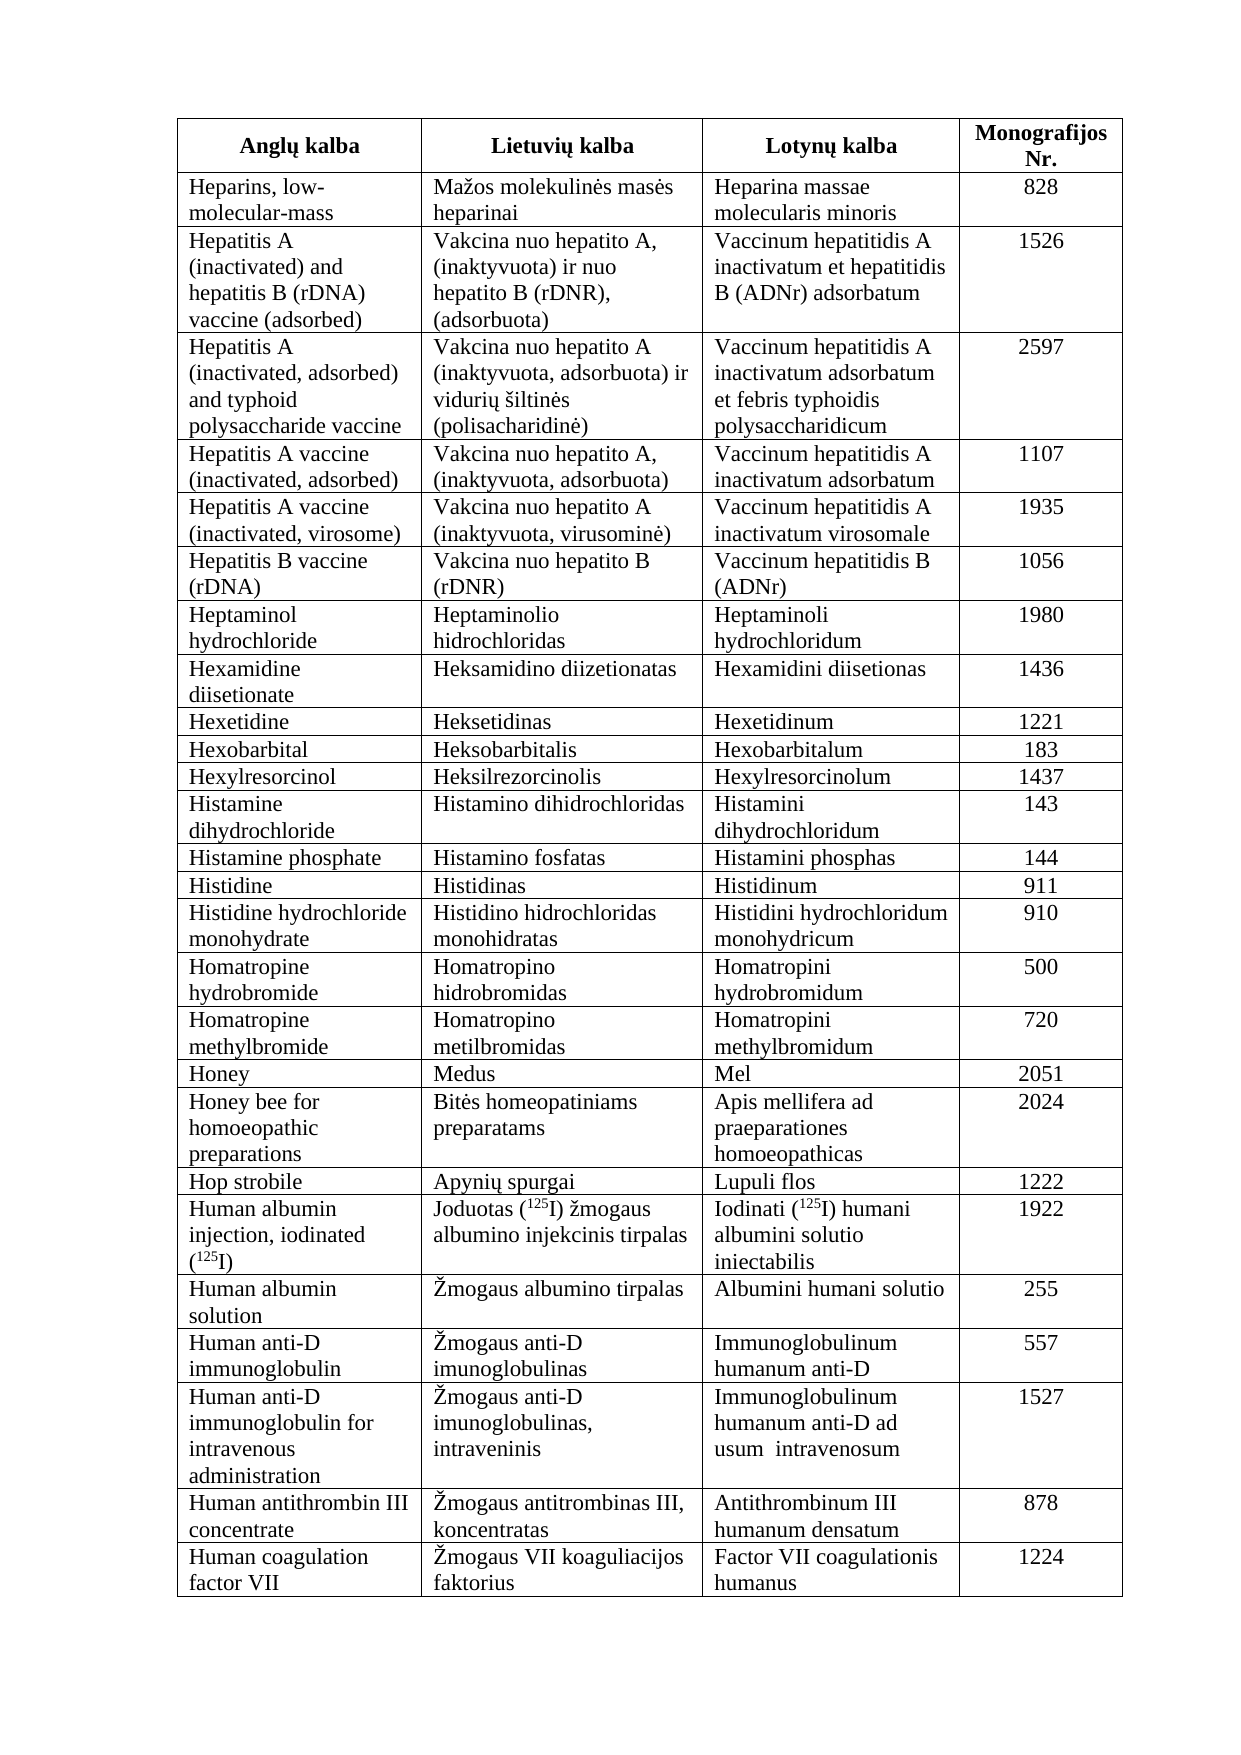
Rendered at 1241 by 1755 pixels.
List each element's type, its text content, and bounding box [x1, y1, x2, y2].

table_cell 910 [960, 899, 1122, 952]
table_cell Homatropini methylbromidum [703, 1007, 959, 1059]
table_cell Honey [178, 1060, 421, 1087]
table_cell Žmogaus anti-D imunoglobulinas, intraveninis [422, 1383, 702, 1488]
table_cell Heksetidinas [422, 708, 702, 735]
table_cell Lupuli flos [703, 1168, 959, 1194]
table_cell Heptaminolio hidrochloridas [422, 601, 702, 653]
table_cell Histamino fosfatas [422, 844, 702, 871]
table_cell Homatropine methylbromide [178, 1007, 421, 1059]
table_cell Iodinati (125I) humani albumini solutio iniectabilis [703, 1195, 959, 1274]
table_cell Žmogaus albumino tirpalas [422, 1275, 702, 1328]
table_cell Hepatitis A vaccine (inactivated, adsorbed) [178, 440, 421, 492]
table_cell 183 [960, 736, 1122, 762]
table_cell Vaccinum hepatitidis A inactivatum adsorbatum et febris typhoidis polysaccharidicum [703, 333, 959, 438]
table_cell Vaccinum hepatitidis B (ADNr) [703, 547, 959, 600]
table_cell 720 [960, 1007, 1122, 1059]
table_header Monografijos Nr. [960, 119, 1122, 172]
table_cell Factor VII coagulationis humanus [703, 1543, 959, 1596]
table_cell Hepatitis A vaccine (inactivated, virosome) [178, 493, 421, 546]
table_cell Immunoglobulinum humanum anti-D [703, 1329, 959, 1382]
table_cell 2051 [960, 1060, 1122, 1087]
table_cell Hexylresorcinolum [703, 763, 959, 789]
table_cell Vakcina nuo hepatito B (rDNR) [422, 547, 702, 600]
table_cell Heptaminoli hydrochloridum [703, 601, 959, 653]
table_cell Homatropini hydrobromidum [703, 953, 959, 1006]
table_cell Histamine dihydrochloride [178, 791, 421, 843]
table_cell Hexobarbitalum [703, 736, 959, 762]
table_cell 143 [960, 791, 1122, 843]
table_cell 500 [960, 953, 1122, 1006]
table_cell Žmogaus anti-D imunoglobulinas [422, 1329, 702, 1382]
table_cell Vakcina nuo hepatito A, (inaktyvuota, adsorbuota) [422, 440, 702, 492]
table_cell 1527 [960, 1383, 1122, 1488]
table_cell 2024 [960, 1088, 1122, 1167]
table_cell Joduotas (125I) žmogaus albumino injekcinis tirpalas [422, 1195, 702, 1274]
table_cell 1222 [960, 1168, 1122, 1194]
table_cell Vakcina nuo hepatito A (inaktyvuota, virusominė) [422, 493, 702, 546]
table_cell Histamino dihidrochloridas [422, 791, 702, 843]
table_cell 1221 [960, 708, 1122, 735]
table_cell 1437 [960, 763, 1122, 789]
table_cell 828 [960, 173, 1122, 226]
table_cell Heptaminol hydrochloride [178, 601, 421, 653]
table_header Anglų kalba [178, 119, 421, 172]
table_cell Mel [703, 1060, 959, 1087]
table_cell Vaccinum hepatitidis A inactivatum virosomale [703, 493, 959, 546]
table_cell Human albumin injection, iodinated (125I) [178, 1195, 421, 1274]
table_cell 1107 [960, 440, 1122, 492]
table_cell Hexamidini diisetionas [703, 655, 959, 707]
table_cell 2597 [960, 333, 1122, 438]
table_cell Hepatitis A (inactivated, adsorbed) and typhoid polysaccharide vaccine [178, 333, 421, 438]
table_cell Apis mellifera ad praeparationes homoeopathicas [703, 1088, 959, 1167]
table_cell Histidine [178, 872, 421, 898]
table_cell Žmogaus antitrombinas III, koncentratas [422, 1489, 702, 1542]
table_cell Histidini hydrochloridum monohydricum [703, 899, 959, 952]
table_cell Immunoglobulinum humanum anti-D ad usum intravenosum [703, 1383, 959, 1488]
table_cell Hexobarbital [178, 736, 421, 762]
table_cell Heparins, low-molecular-mass [178, 173, 421, 226]
table_cell 878 [960, 1489, 1122, 1542]
table_cell Antithrombinum III humanum densatum [703, 1489, 959, 1542]
table_cell Vakcina nuo hepatito A (inaktyvuota, adsorbuota) ir vidurių šiltinės (polisacharidinė) [422, 333, 702, 438]
table_cell Homatropine hydrobromide [178, 953, 421, 1006]
table_cell 1980 [960, 601, 1122, 653]
table_cell Heksamidino diizetionatas [422, 655, 702, 707]
table_cell Vakcina nuo hepatito A, (inaktyvuota) ir nuo hepatito B (rDNR), (adsorbuota) [422, 227, 702, 332]
table_cell 255 [960, 1275, 1122, 1328]
table_cell Histamine phosphate [178, 844, 421, 871]
table_cell Human coagulation factor VII [178, 1543, 421, 1596]
table_cell Histamini dihydrochloridum [703, 791, 959, 843]
table_cell Bitės homeopatiniams preparatams [422, 1088, 702, 1167]
table_cell Hexetidine [178, 708, 421, 735]
table_cell Heparina massae molecularis minoris [703, 173, 959, 226]
table_cell Heksobarbitalis [422, 736, 702, 762]
table_cell Histamini phosphas [703, 844, 959, 871]
table_cell Hepatitis B vaccine (rDNA) [178, 547, 421, 600]
table_cell Hexamidine diisetionate [178, 655, 421, 707]
table_header Lietuvių kalba [422, 119, 702, 172]
table_cell Medus [422, 1060, 702, 1087]
table_cell Histidino hidrochloridas monohidratas [422, 899, 702, 952]
table_cell 1056 [960, 547, 1122, 600]
table_cell Hexetidinum [703, 708, 959, 735]
table_cell Human albumin solution [178, 1275, 421, 1328]
table_cell Human anti-D immunoglobulin [178, 1329, 421, 1382]
table_cell 1436 [960, 655, 1122, 707]
table_cell 911 [960, 872, 1122, 898]
table_cell Žmogaus VII koaguliacijos faktorius [422, 1543, 702, 1596]
table_cell Histidinum [703, 872, 959, 898]
table_cell Heksilrezorcinolis [422, 763, 702, 789]
table_cell 1224 [960, 1543, 1122, 1596]
table_cell Hepatitis A (inactivated) and hepatitis B (rDNA) vaccine (adsorbed) [178, 227, 421, 332]
table_cell Human anti-D immunoglobulin for intravenous administration [178, 1383, 421, 1488]
table_cell Honey bee for homoeopathic preparations [178, 1088, 421, 1167]
table_cell Histidinas [422, 872, 702, 898]
table_cell Histidine hydrochloride monohydrate [178, 899, 421, 952]
table_cell Hexylresorcinol [178, 763, 421, 789]
table_cell Apynių spurgai [422, 1168, 702, 1194]
table_cell 1935 [960, 493, 1122, 546]
table_cell 557 [960, 1329, 1122, 1382]
table_cell Homatropino metilbromidas [422, 1007, 702, 1059]
table_cell Albumini humani solutio [703, 1275, 959, 1328]
table_cell Vaccinum hepatitidis A inactivatum et hepatitidis B (ADNr) adsorbatum [703, 227, 959, 332]
table_cell Hop strobile [178, 1168, 421, 1194]
table_header Lotynų kalba [703, 119, 959, 172]
table_cell Human antithrombin III concentrate [178, 1489, 421, 1542]
table_cell 1922 [960, 1195, 1122, 1274]
table_cell Mažos molekulinės masės heparinai [422, 173, 702, 226]
table_cell Vaccinum hepatitidis A inactivatum adsorbatum [703, 440, 959, 492]
table_cell 1526 [960, 227, 1122, 332]
table_cell 144 [960, 844, 1122, 871]
table_cell Homatropino hidrobromidas [422, 953, 702, 1006]
